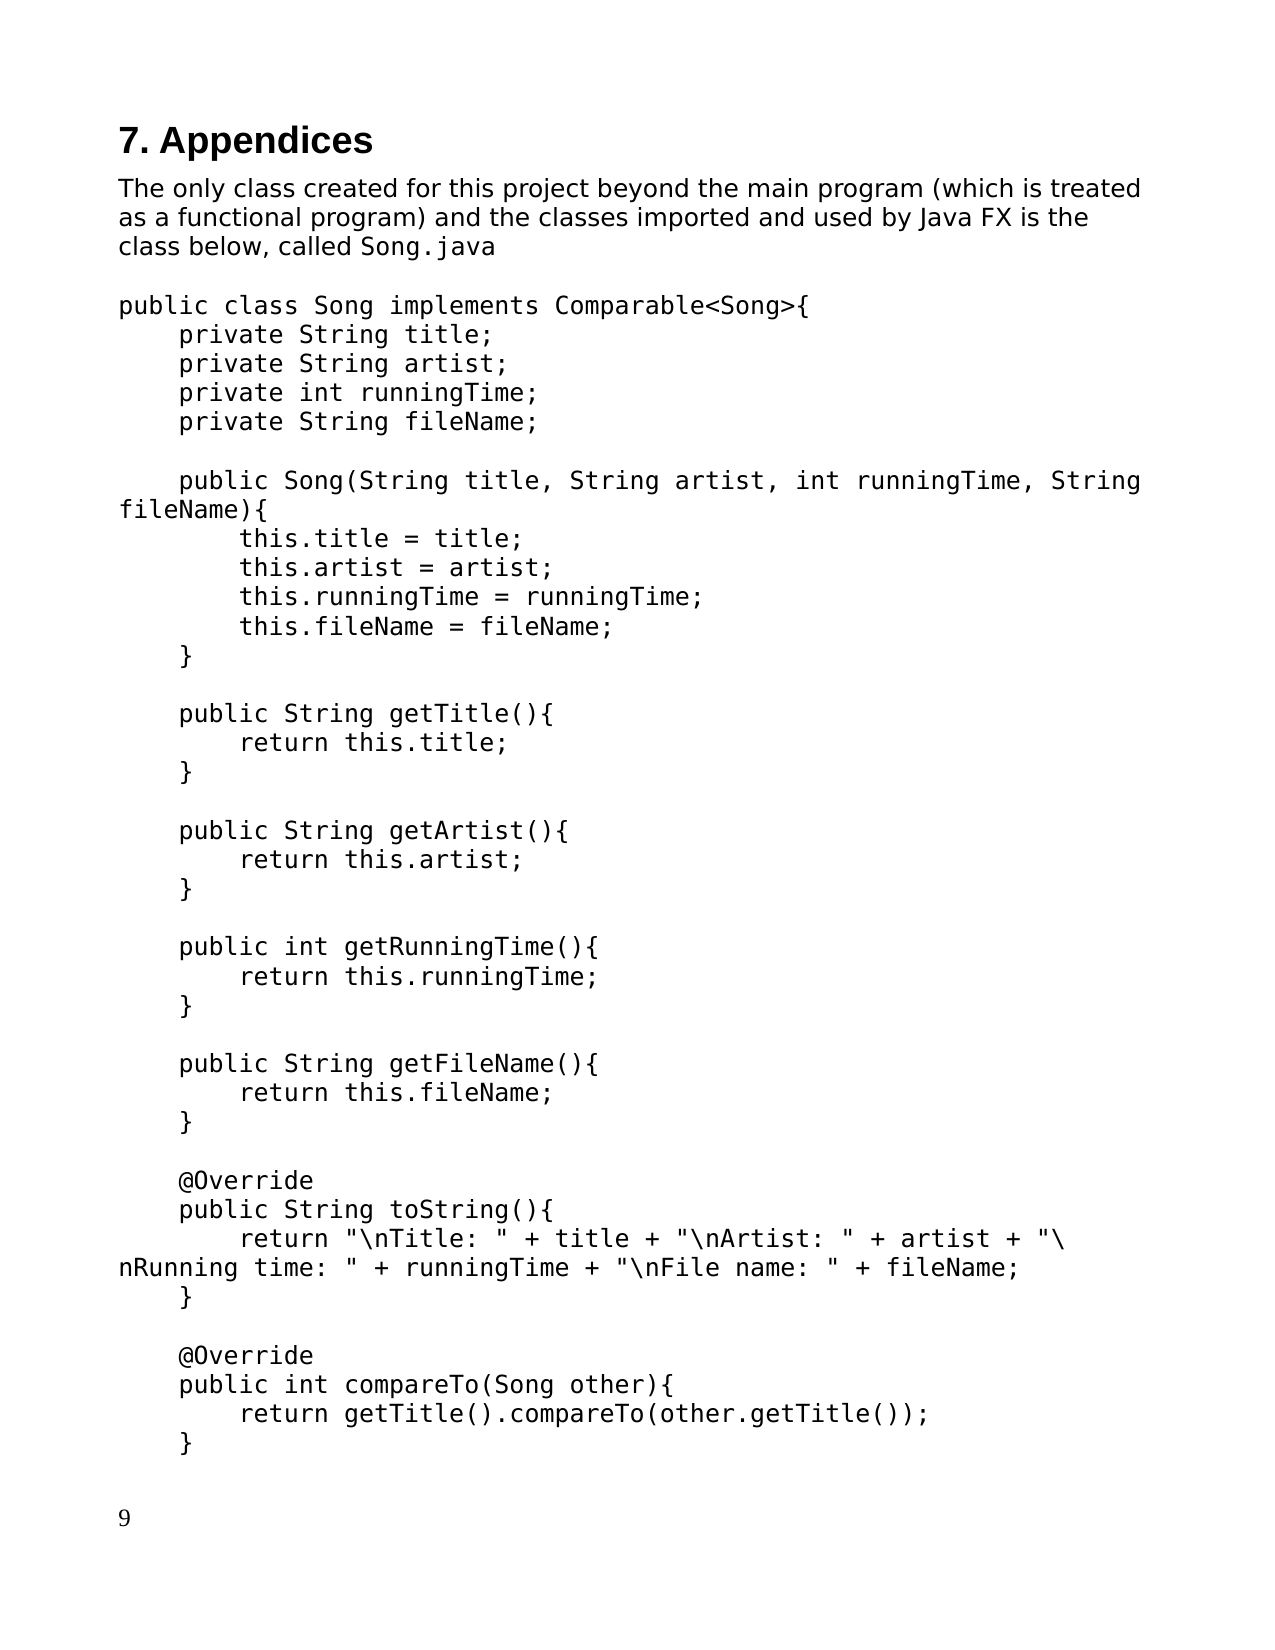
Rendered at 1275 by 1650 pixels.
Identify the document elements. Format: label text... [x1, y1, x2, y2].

text private String fileName; [118, 408, 1157, 437]
text } [118, 641, 1157, 670]
subtitle 7. Appendices [118, 118, 1157, 162]
text return this.fileName; [118, 1078, 1157, 1108]
text return "\nTitle: " + title + "\nArtist: " + artist + "\nRunning time: " + runningTime + "\nFile name: " + fileName; [118, 1224, 1157, 1283]
text } [118, 1283, 1157, 1312]
text The only class created for this project beyond the main program (which is treated as a functional program) and the classes imported and used by Java FX is the class below, called Song.java [118, 174, 1157, 262]
text public int compareTo(Song other){ [118, 1370, 1157, 1399]
text public int getRunningTime(){ [118, 933, 1157, 962]
text } [118, 758, 1157, 787]
text this.fileName = fileName; [118, 612, 1157, 641]
text this.artist = artist; [118, 553, 1157, 583]
text return this.title; [118, 728, 1157, 758]
text public String getFileName(){ [118, 1049, 1157, 1078]
text } [118, 991, 1157, 1020]
text private int runningTime; [118, 378, 1157, 408]
text public String toString(){ [118, 1195, 1157, 1224]
text } [118, 874, 1157, 903]
text private String title; [118, 320, 1157, 349]
text private String artist; [118, 349, 1157, 378]
text } [118, 1108, 1157, 1137]
text return getTitle().compareTo(other.getTitle()); [118, 1399, 1157, 1428]
text return this.artist; [118, 845, 1157, 874]
text return this.runningTime; [118, 962, 1157, 991]
text this.title = title; [118, 524, 1157, 553]
text public String getTitle(){ [118, 699, 1157, 728]
text @Override [118, 1341, 1157, 1370]
text public class Song implements Comparable<Song>{ [118, 291, 1157, 320]
text public Song(String title, String artist, int runningTime, String fileName){ [118, 466, 1157, 524]
text this.runningTime = runningTime; [118, 583, 1157, 612]
text public String getArtist(){ [118, 816, 1157, 845]
text } [118, 1428, 1157, 1458]
text @Override [118, 1166, 1157, 1195]
